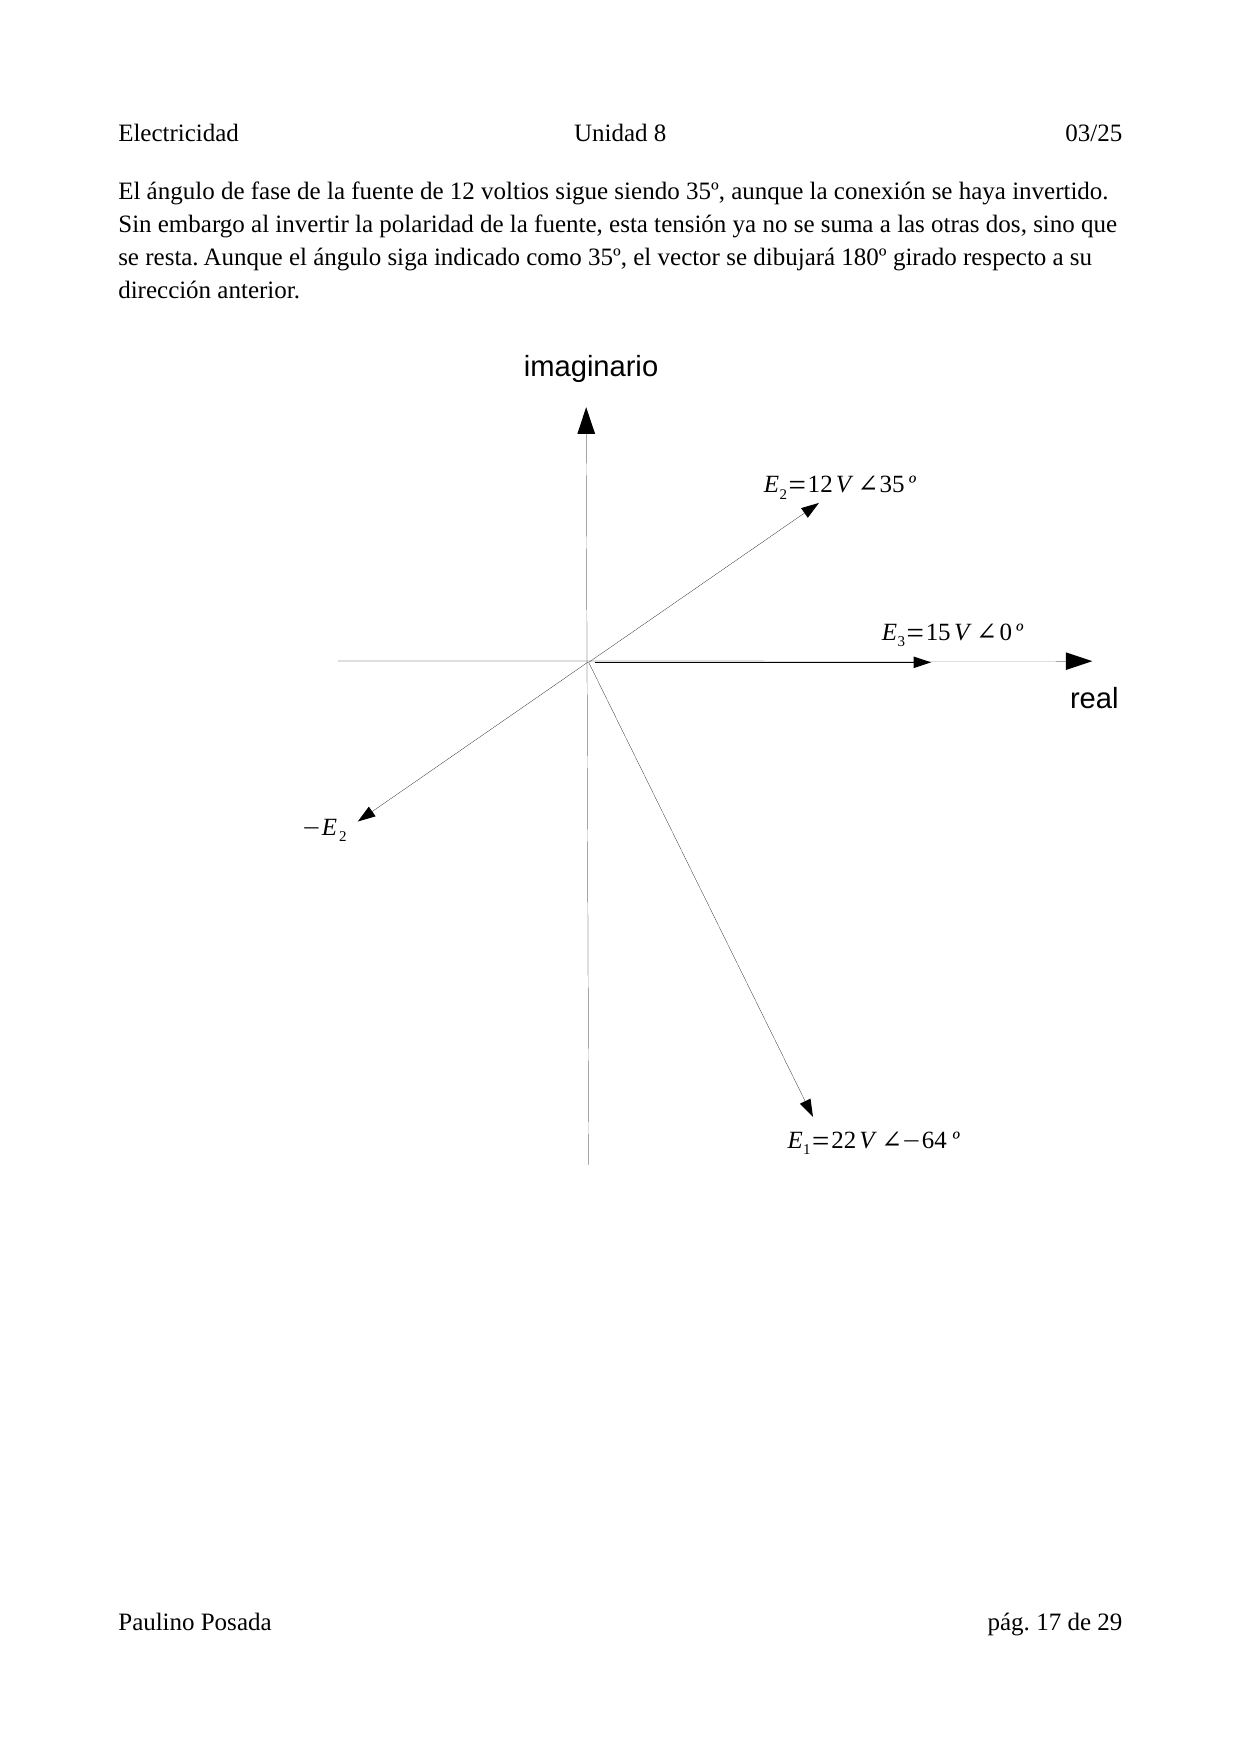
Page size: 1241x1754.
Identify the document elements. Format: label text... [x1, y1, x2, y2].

text El ángulo de fase de la fuente de 12 voltios sigue siendo 35º, aunque la conexión se haya invertido. Sin embargo al invertir la polaridad de la fuente, esta tensión ya no se suma a las otras dos, sino que se resta. Aunque el ángulo siga indicado como 35º, el vector se dibujará 180º girado respecto a su dirección anterior. [118, 176, 1122, 304]
